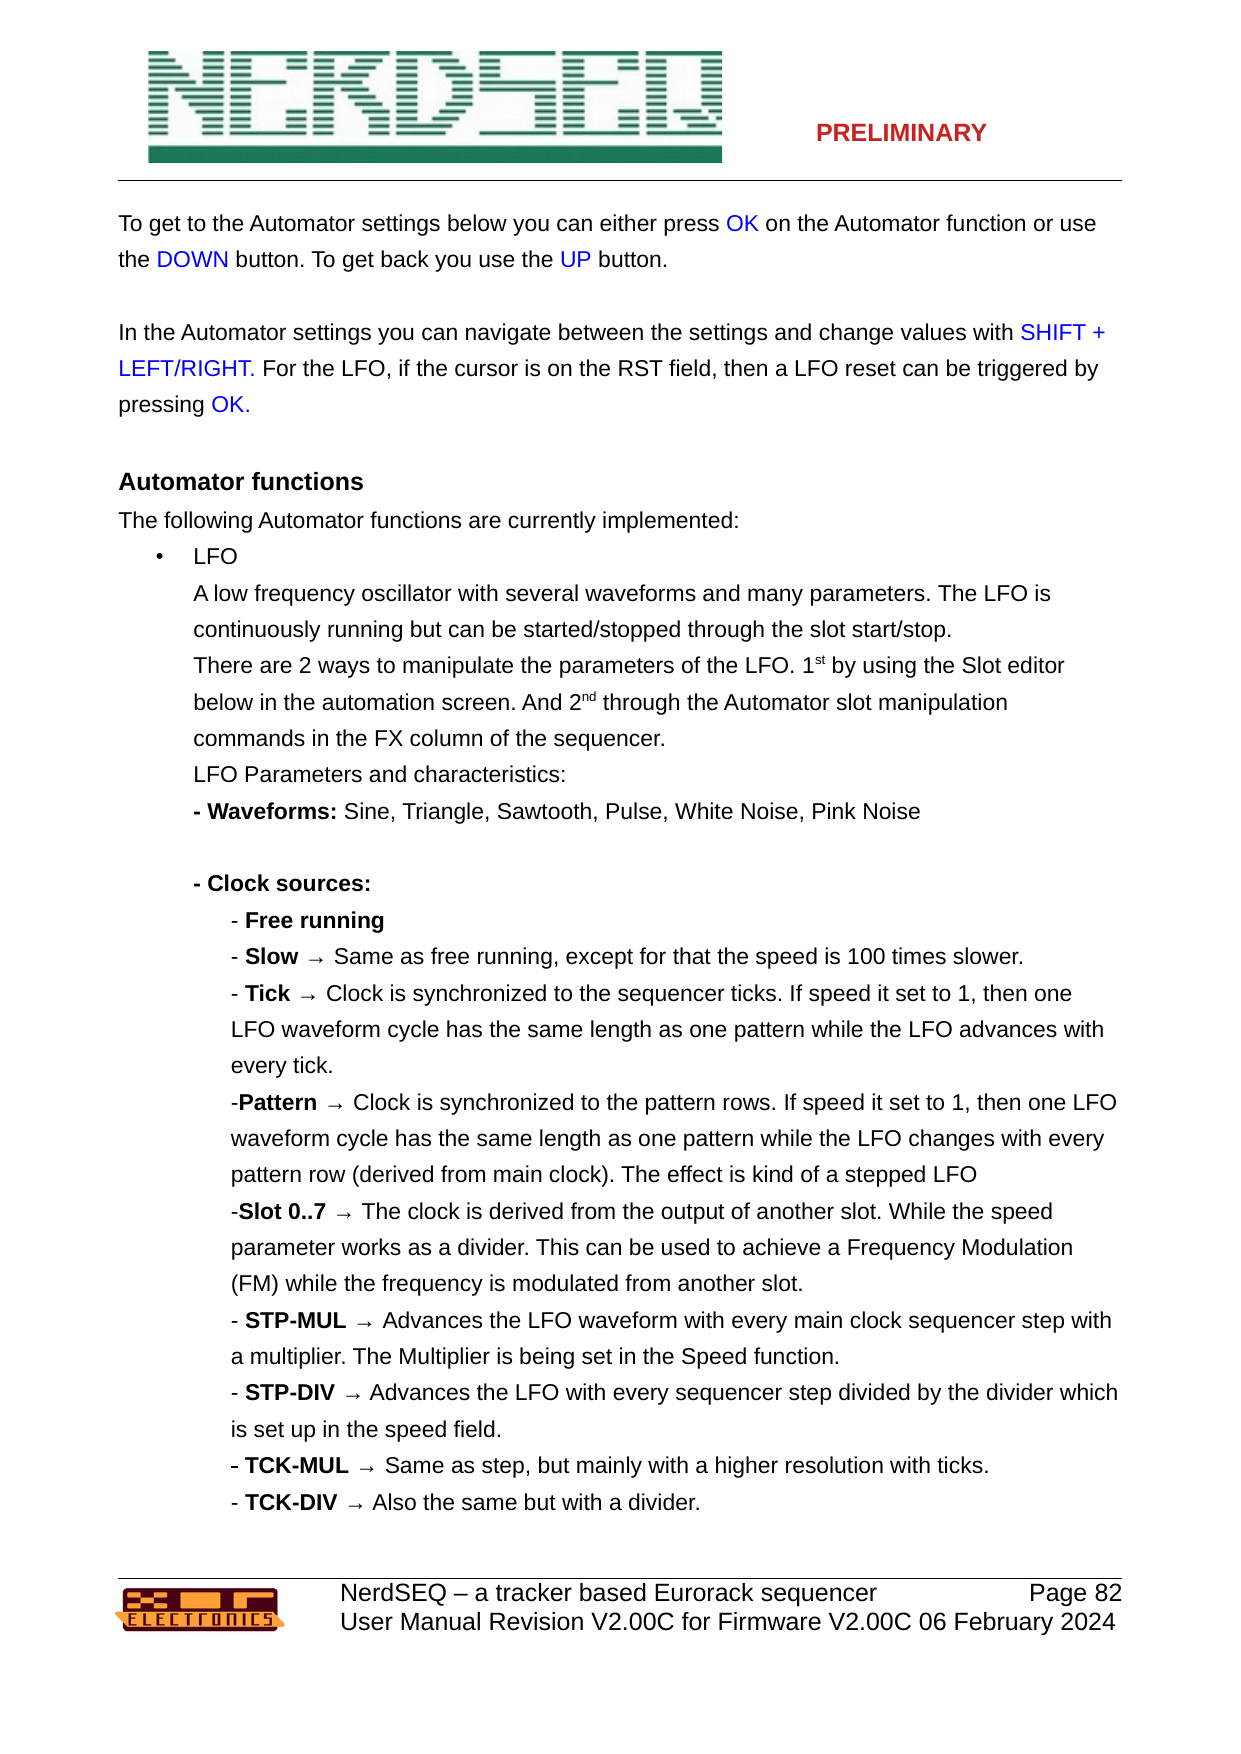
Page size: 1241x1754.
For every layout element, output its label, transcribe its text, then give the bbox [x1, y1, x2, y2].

list - Free running [193, 907, 1122, 933]
list - Slow → Same as free running, except for that the speed is 100 times slower. - Tick → Clock is synchronized to the sequencer ticks. If speed it set to 1, then one LFO waveform cycle has the same length as one pattern while the LFO advances with every tick. -Pattern → Clock is synchronized to the pattern rows. If speed it set to 1, then one LFO waveform cycle has the same length as one pattern while the LFO changes with every pattern row (derived from main clock). The effect is kind of a stepped LFO [193, 943, 1122, 1188]
list LFO Parameters and characteristics: [156, 761, 1122, 788]
text - Waveforms: Sine, Triangle, Sawtooth, Pulse, White Noise, Pink Noise [118, 798, 1122, 824]
list - STP-MUL → Advances the LFO waveform with every main clock sequencer step with a multiplier. The Multiplier is being set in the Speed function. [193, 1307, 1122, 1369]
list There are 2 ways to manipulate the parameters of the LFO. 1st by using the Slot editor below in the automation screen. And 2nd through the Automator slot manipulation commands in the FX column of the sequencer. [156, 652, 1122, 751]
text The following Automator functions are currently implemented: [118, 507, 1122, 533]
picture [115, 1584, 285, 1634]
list - TCK-MUL → Same as step, but mainly with a higher resolution with ticks. [193, 1452, 1122, 1478]
list - Clock sources: [156, 870, 1122, 897]
list -Slot 0..7 → The clock is derived from the output of another slot. While the speed parameter works as a divider. This can be used to achieve a Frequency Modulation (FM) while the frequency is modulated from another slot. [193, 1198, 1122, 1297]
list - TCK-DIV → Also the same but with a divider. [193, 1488, 1122, 1515]
list - STP-DIV → Advances the LFO with every sequencer step divided by the divider which is set up in the speed field. [193, 1379, 1122, 1442]
text In the Automator settings you can navigate between the settings and change values with SHIFT + LEFT/RIGHT. For the LFO, if the cursor is on the RST field, then a LFO reset can be triggered by pressing OK. [118, 319, 1122, 418]
picture [148, 51, 723, 163]
list A low frequency oscillator with several waveforms and many parameters. The LFO is continuously running but can be started/stopped through the slot start/stop. [156, 579, 1122, 642]
list LFO [156, 543, 1122, 569]
text To get to the Automator settings below you can either press OK on the Automator function or use the DOWN button. To get back you use the UP button. [118, 209, 1122, 272]
text Automator functions [118, 467, 1122, 496]
